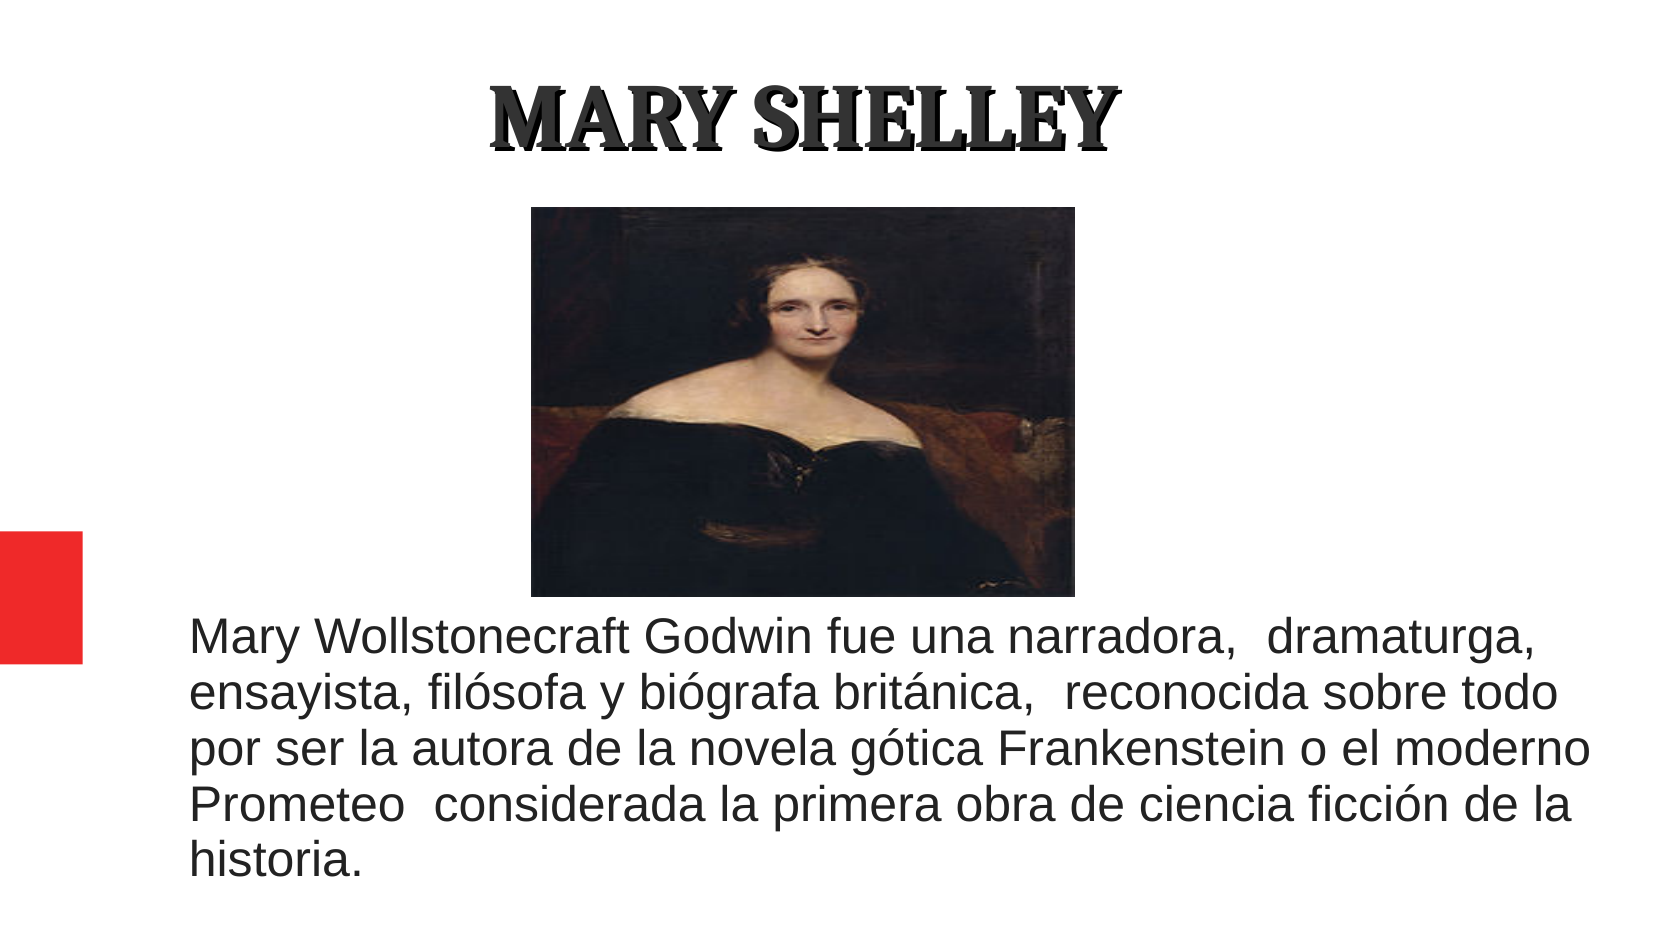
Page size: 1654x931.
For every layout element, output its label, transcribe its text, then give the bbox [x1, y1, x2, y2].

list Mary Wollstonecraft Godwin fue una narradora, ​ dramaturga, ensayista, filósofa y biógrafa británica, ​ reconocida sobre todo por ser la autora de la novela gótica Frankenstein o el moderno Prometeo ​ considerada la primera obra de ciencia ficción de la historia. [188, 608, 1619, 928]
title MARY SHELLEY [82, 47, 1571, 188]
picture [531, 207, 1075, 597]
